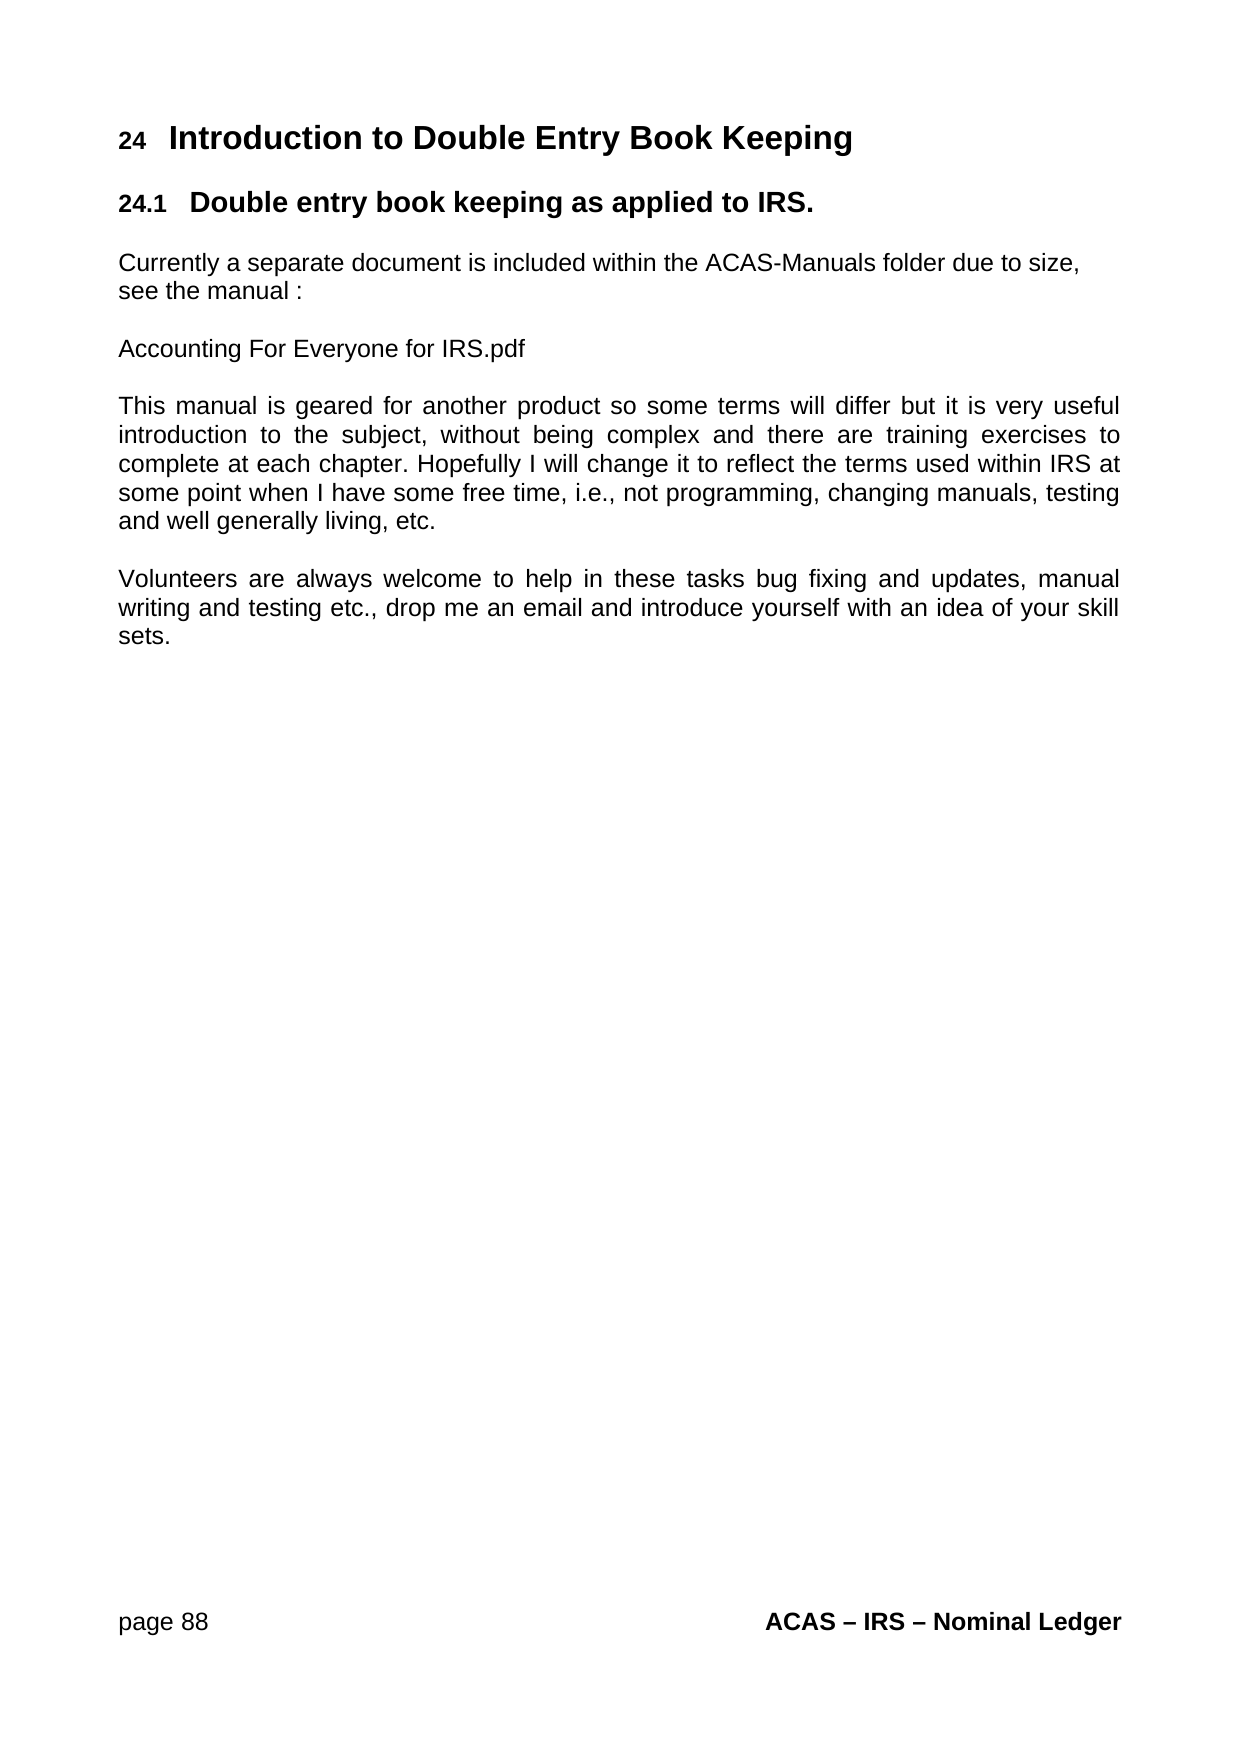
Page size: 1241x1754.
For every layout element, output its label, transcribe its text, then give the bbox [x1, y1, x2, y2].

subtitle Introduction to Double Entry Book Keeping [118, 118, 1122, 157]
text This manual is geared for another product so some terms will differ but it is very useful introduction to the subject, without being complex and there are training exercises to complete at each chapter. Hopefully I will change it to reflect the terms used within IRS at some point when I have some free time, i.e., not programming, changing manuals, testing and well generally living, etc. [118, 391, 1122, 535]
text Currently a separate document is included within the ACAS-Manuals folder due to size, see the manual : [118, 248, 1122, 305]
text Accounting For Everyone for IRS.pdf [118, 334, 1122, 363]
subtitle Double entry book keeping as applied to IRS. [118, 185, 1122, 219]
text Volunteers are always welcome to help in these tasks bug fixing and updates, manual writing and testing etc., drop me an email and introduce yourself with an idea of your skill sets. [118, 564, 1122, 650]
